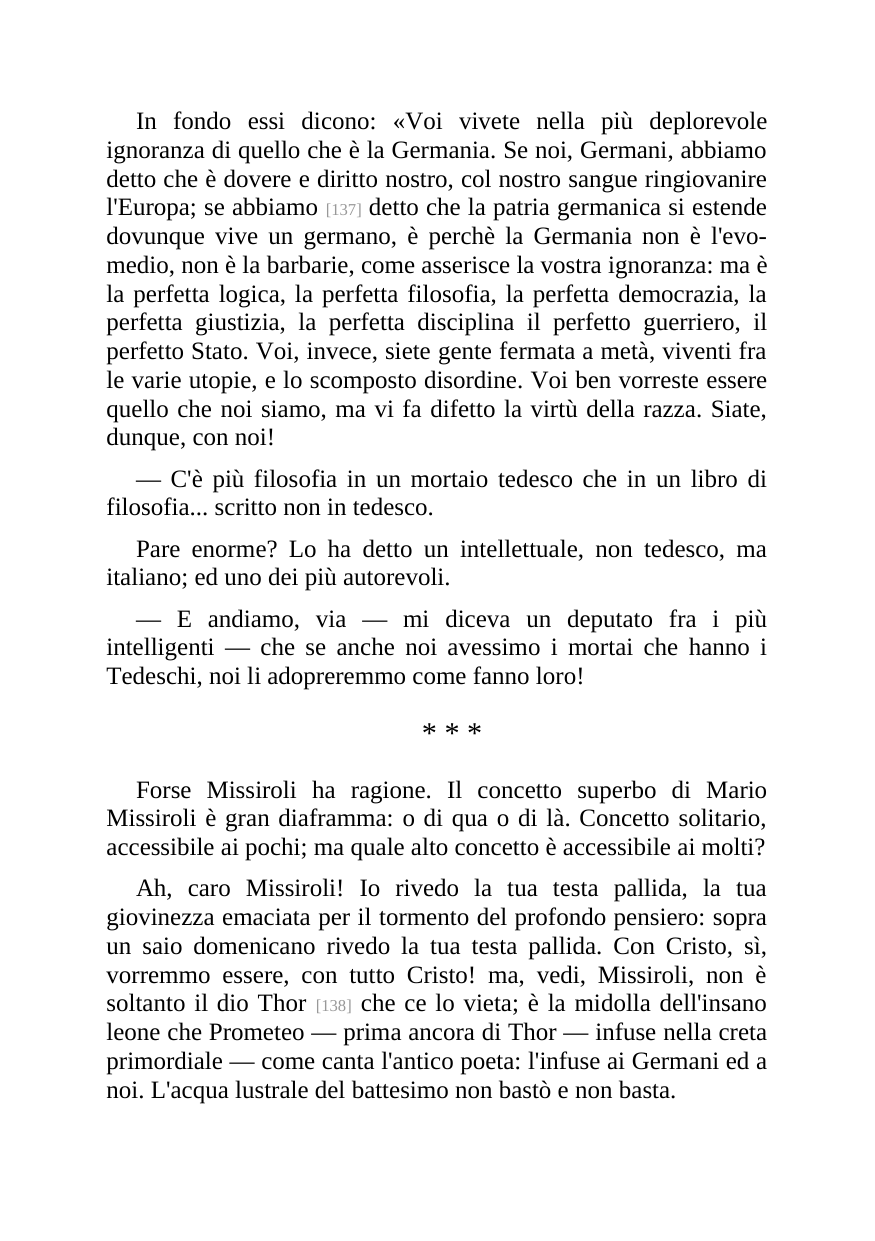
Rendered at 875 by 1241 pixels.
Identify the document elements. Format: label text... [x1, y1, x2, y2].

text * * * [106, 715, 768, 750]
text — C'è più filosofia in un mortaio tedesco che in un libro di filosofia... scritto non in tedesco. [106, 464, 768, 521]
text In fondo essi dicono: «Voi vivete nella più deplorevole ignoranza di quello che è la Germania. Se noi, Germani, abbiamo detto che è dovere e diritto nostro, col nostro sangue ringiovanire l'Europa; se abbiamo [137] detto che la patria germanica si estende dovunque vive un germano, è perchè la Germania non è l'evo-medio, non è la barbarie, come asserisce la vostra ignoranza: ma è la perfetta logica, la perfetta filosofia, la perfetta democrazia, la perfetta giustizia, la perfetta disciplina il perfetto guerriero, il perfetto Stato. Voi, invece, siete gente fermata a metà, viventi fra le varie utopie, e lo scomposto disordine. Voi ben vorreste essere quello che noi siamo, ma vi fa difetto la virtù della razza. Siate, dunque, con noi! [106, 106, 768, 451]
text Pare enorme? Lo ha detto un intellettuale, non tedesco, ma italiano; ed uno dei più autorevoli. [106, 534, 768, 591]
text Forse Missiroli ha ragione. Il concetto superbo di Mario Missiroli è gran diaframma: o di qua o di là. Concetto solitario, accessibile ai pochi; ma quale alto concetto è accessibile ai molti? [106, 775, 768, 861]
text Ah, caro Missiroli! Io rivedo la tua testa pallida, la tua giovinezza emaciata per il tormento del profondo pensiero: sopra un saio domenicano rivedo la tua testa pallida. Con Cristo, sì, vorremmo essere, con tutto Cristo! ma, vedi, Missiroli, non è soltanto il dio Thor [138] che ce lo vieta; è la midolla dell'insano leone che Prometeo — prima ancora di Thor — infuse nella creta primordiale — come canta l'antico poeta: l'infuse ai Germani ed a noi. L'acqua lustrale del battesimo non bastò e non basta. [106, 873, 768, 1103]
text — E andiamo, via — mi diceva un deputato fra i più intelligenti — che se anche noi avessimo i mortai che hanno i Tedeschi, noi li adopreremmo come fanno loro! [106, 604, 768, 690]
